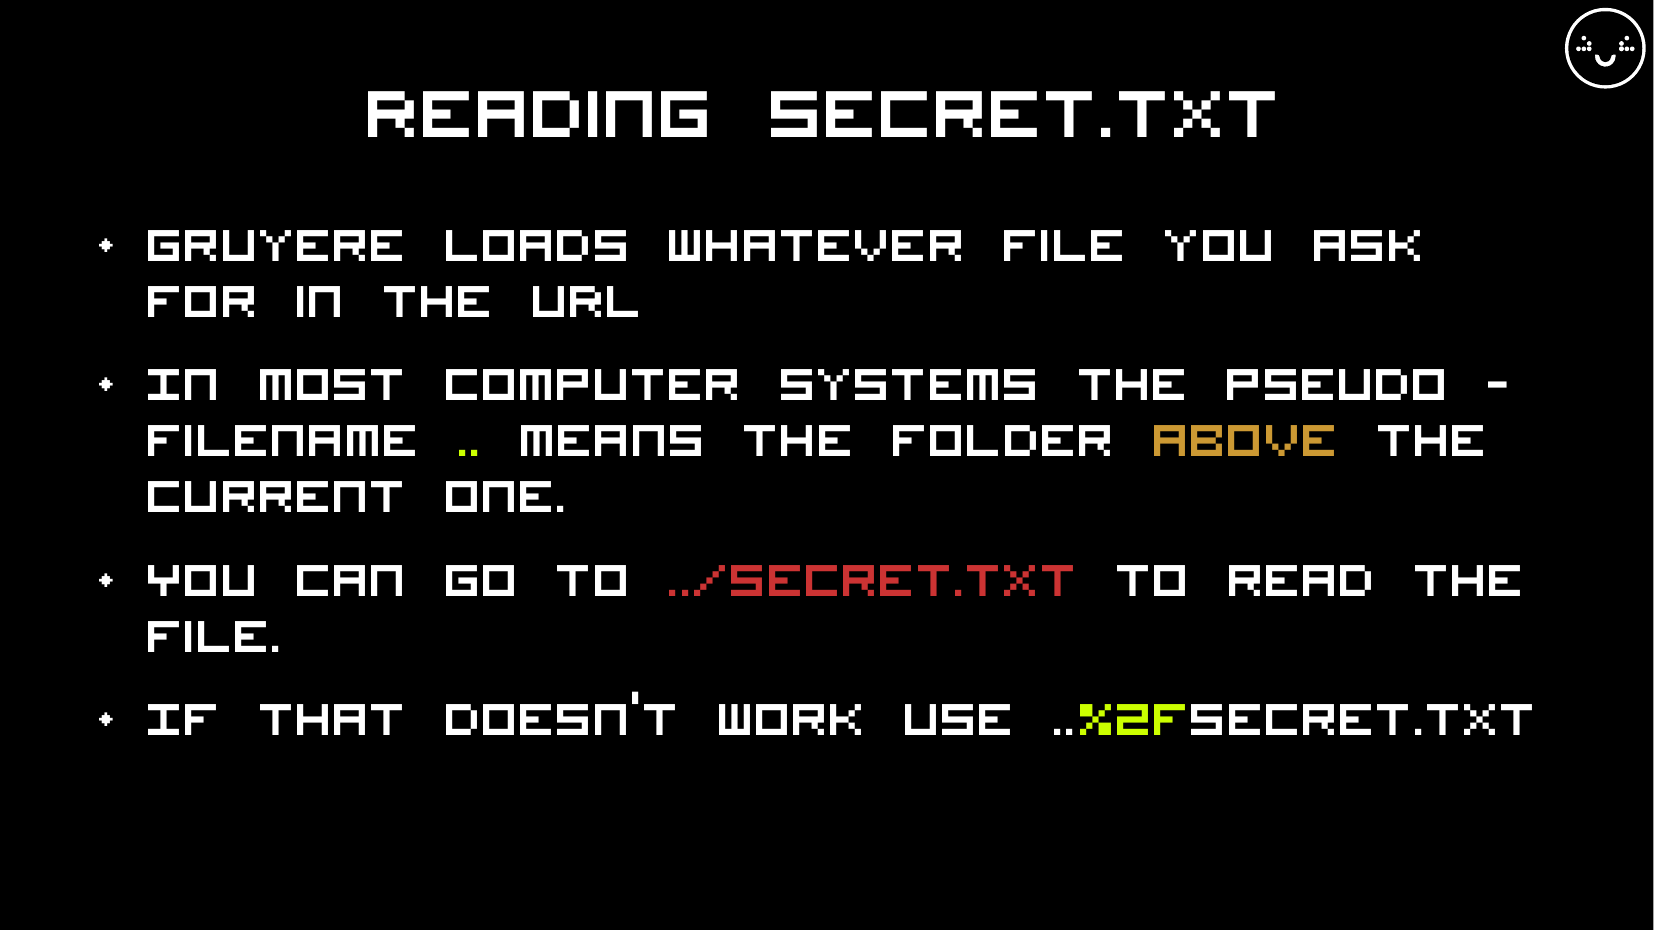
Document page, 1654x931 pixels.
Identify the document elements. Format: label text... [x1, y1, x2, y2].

list Gruyere loads whatever file you ask for in the URL In most computer systems the pseudo -filename .. means the folder above the current one. You can go to ../secret.txt to read the file. If that doesn’t work use ..%2fsecret.txt [82, 217, 1571, 758]
title Reading secret.txt [82, 37, 1571, 193]
